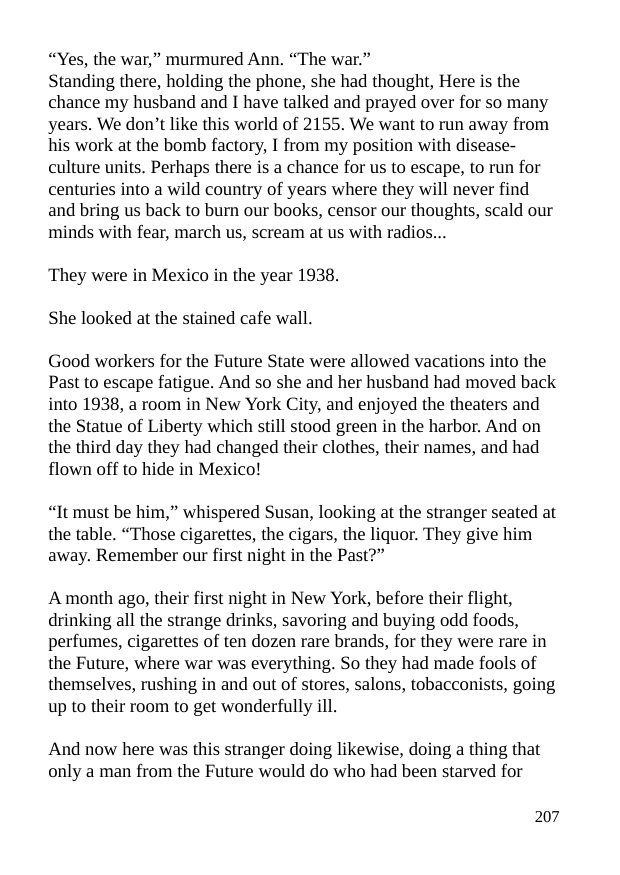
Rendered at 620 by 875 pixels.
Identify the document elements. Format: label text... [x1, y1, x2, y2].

text “Yes, the war,” murmured Ann. “The war.” Standing there, holding the phone, she had thought, Here is the chance my husband and I have talked and prayed over for so many years. We don’t like this world of 2155. We want to run away from his work at the bomb factory, I from my position with disease-culture units. Perhaps there is a chance for us to escape, to run for centuries into a wild country of years where they will never find and bring us back to burn our books, censor our thoughts, scald our minds with fear, march us, scream at us with radios... They were in Mexico in the year 1938. She looked at the stained cafe wall. Good workers for the Future State were allowed vacations into the Past to escape fatigue. And so she and her husband had moved back into 1938, a room in New York City, and enjoyed the theaters and the Statue of Liberty which still stood green in the harbor. And on the third day they had changed their clothes, their names, and had flown off to hide in Mexico! “It must be him,” whispered Susan, looking at the stranger seated at the table. “Those cigarettes, the cigars, the liquor. They give him away. Remember our first night in the Past?” A month ago, their first night in New York, before their flight, drinking all the strange drinks, savoring and buying odd foods, perfumes, cigarettes of ten dozen rare brands, for they were rare in the Future, where war was everything. So they had made fools of themselves, rushing in and out of stores, salons, tobacconists, going up to their room to get wonderfully ill. And now here was this stranger doing likewise, doing a thing that only a man from the Future would do who had been starved for [48, 48, 559, 781]
